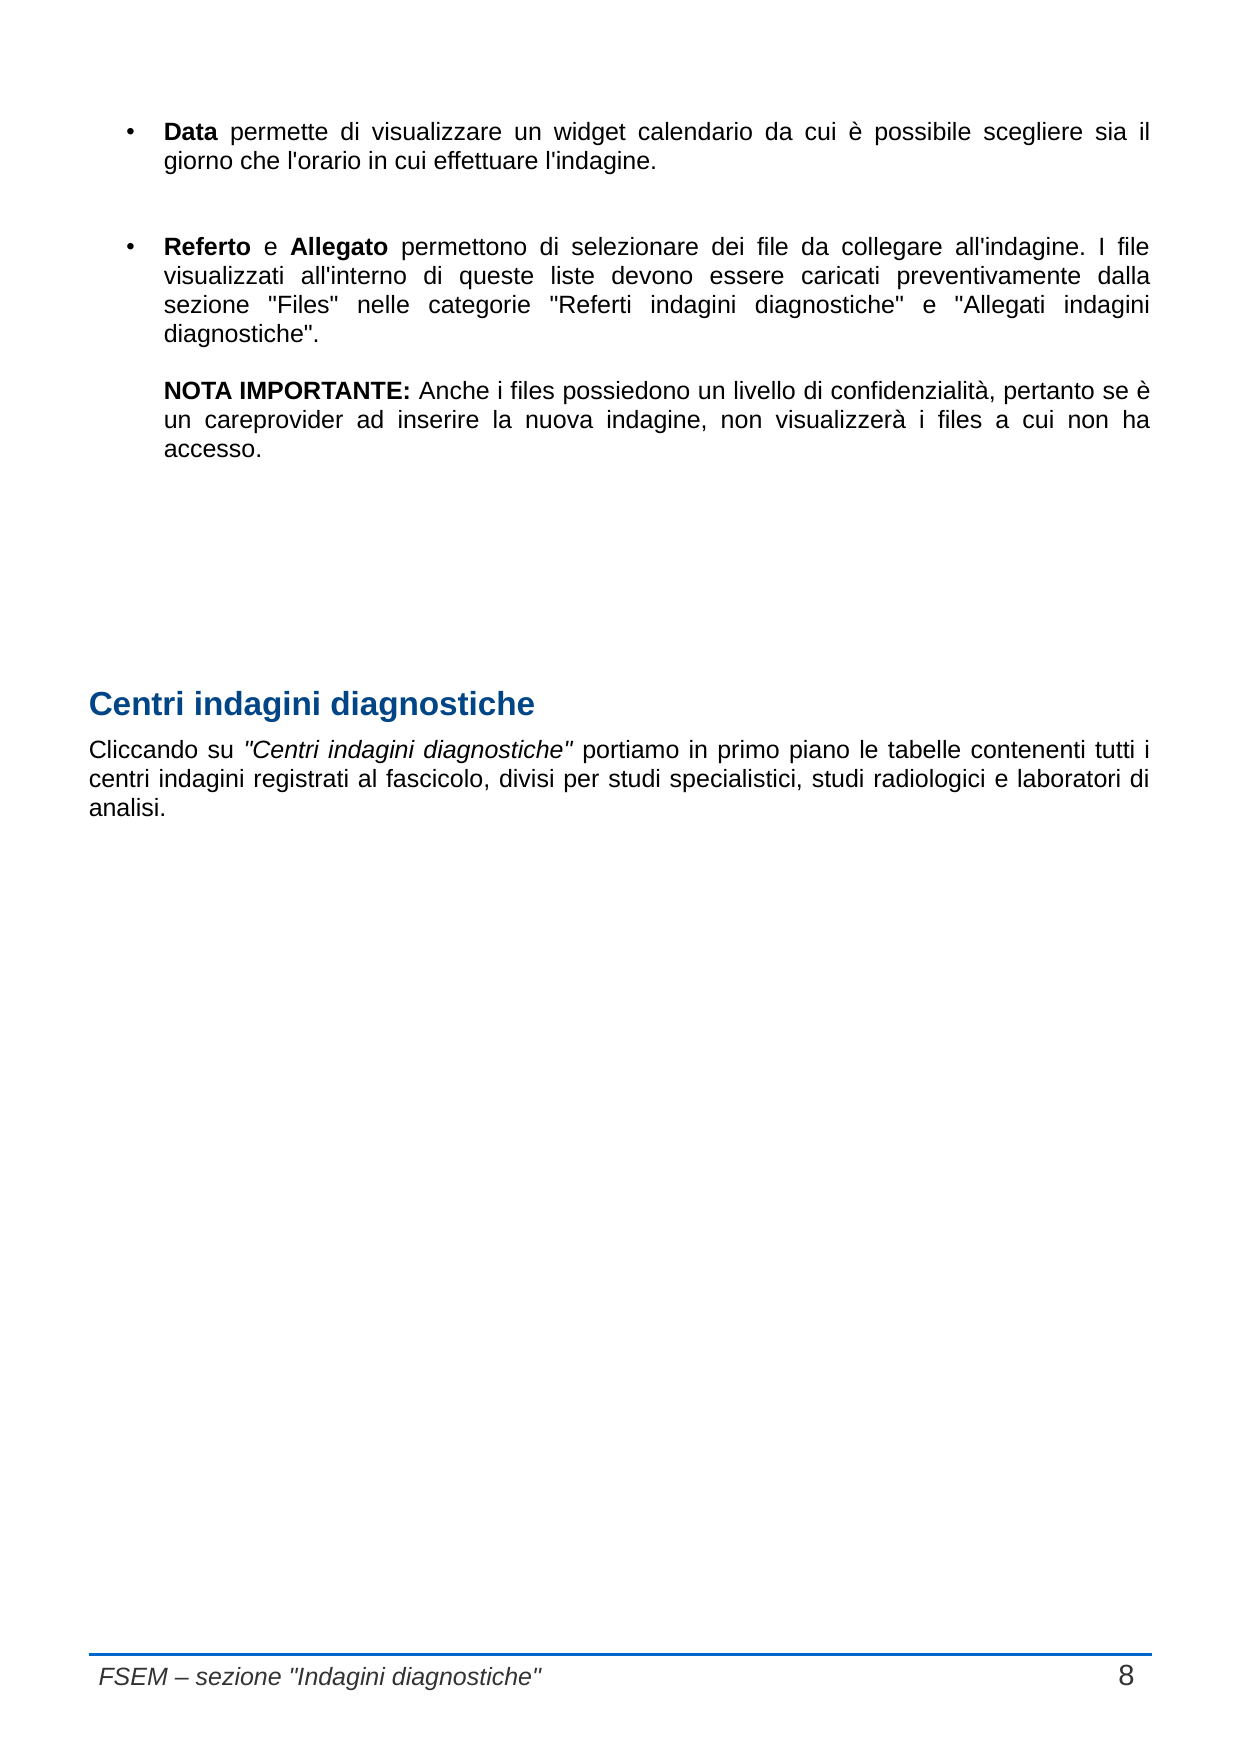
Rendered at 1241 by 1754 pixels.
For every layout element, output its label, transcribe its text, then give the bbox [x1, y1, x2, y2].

list Referto e Allegato permettono di selezionare dei file da collegare all'indagine. I file visualizzati all'interno di queste liste devono essere caricati preventivamente dalla sezione "Files" nelle categorie "Referti indagini diagnostiche" e "Allegati indagini diagnostiche". [126, 232, 1152, 347]
text Cliccando su "Centri indagini diagnostiche" portiamo in primo piano le tabelle contenenti tutti i centri indagini registrati al fascicolo, divisi per studi specialistici, studi radiologici e laboratori di analisi. [88, 735, 1152, 822]
list Data permette di visualizzare un widget calendario da cui è possibile scegliere sia il giorno che l'orario in cui effettuare l'indagine. [126, 117, 1152, 175]
list NOTA IMPORTANTE: Anche i files possiedono un livello di confidenzialità, pertanto se è un careprovider ad inserire la nuova indagine, non visualizzerà i files a cui non ha accesso. [126, 376, 1152, 462]
subtitle Centri indagini diagnostiche [88, 684, 1152, 723]
